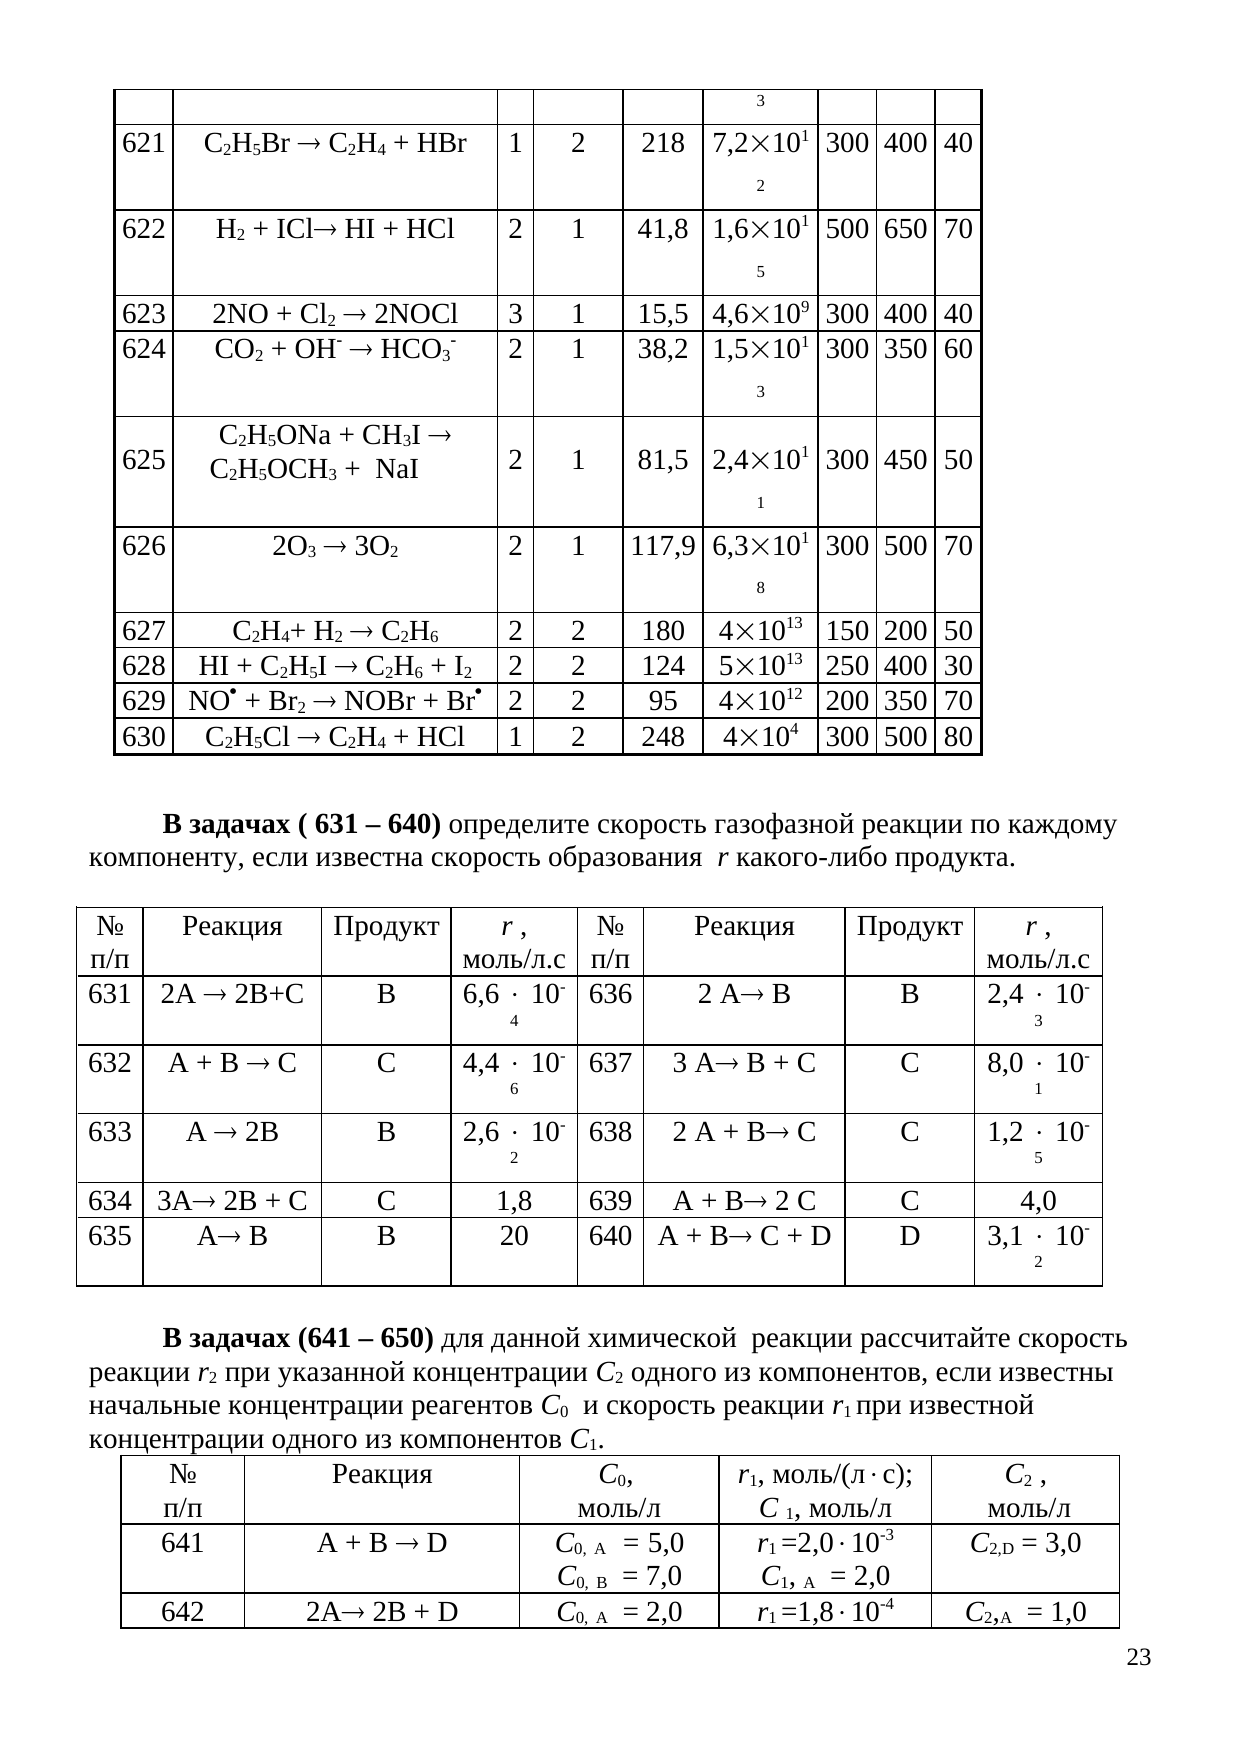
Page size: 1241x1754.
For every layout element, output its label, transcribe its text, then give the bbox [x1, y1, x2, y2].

table_cell 7,21012 [704, 125, 817, 209]
table_cell 637 [578, 1046, 643, 1113]
table_cell 3,1  10-2 [975, 1218, 1102, 1285]
table_cell 1 [534, 332, 622, 416]
table_cell А + В С + D [644, 1218, 844, 1285]
table_cell С [322, 1046, 450, 1113]
table_cell 641 [122, 1525, 244, 1592]
table_cell 2,41011 [704, 417, 817, 526]
table_cell 2А 2В + D [245, 1594, 519, 1627]
table_header Реакция [245, 1456, 519, 1523]
table_cell С2,А = 1,0 [932, 1594, 1119, 1627]
table_cell 300 [819, 125, 876, 209]
table_cell 2 [498, 684, 533, 717]
table_cell 2 [498, 332, 533, 416]
table_cell 200 [819, 684, 876, 717]
table_cell С [846, 1046, 974, 1113]
table_cell 6,31018 [704, 528, 817, 612]
table_cell 8,0  10-1 [975, 1046, 1102, 1113]
table_cell C2H5Br  C2H4 + HBr [174, 125, 497, 209]
table_header Реакция [144, 908, 321, 975]
table_header Реакция [644, 908, 844, 975]
table_cell 124 [624, 648, 702, 682]
table_cell 2 [534, 125, 622, 209]
table_cell 500 [877, 528, 934, 612]
table_cell 150 [819, 613, 876, 647]
table_cell 500 [819, 211, 876, 295]
table_cell 30 [936, 648, 980, 682]
table_cell 41012 [704, 684, 817, 717]
table_cell 95 [624, 684, 702, 717]
table_cell 1 [534, 296, 622, 330]
table_cell 4,6109 [704, 296, 817, 330]
table_cell С [322, 1183, 450, 1217]
table_cell [174, 90, 497, 124]
table_cell C2H4+ H2  C2H6 [174, 613, 497, 647]
table_cell 40 [936, 125, 980, 209]
text В задачах ( 631 – 640) определите скорость газофазной реакции по каждому компоненту, если известна скорость образования r какого-либо продукта. [89, 806, 1152, 873]
table_cell С0, А = 5,0 С0, В = 7,0 [520, 1525, 718, 1592]
table_cell 180 [624, 613, 702, 647]
table_header r , моль/л.с [452, 908, 577, 975]
table_cell 635 [77, 1218, 142, 1285]
table_cell [819, 90, 876, 124]
table_cell 642 [122, 1594, 244, 1627]
table_cell 640 [578, 1218, 643, 1285]
table_cell 625 [116, 417, 172, 526]
table_cell D [846, 1218, 974, 1285]
table_cell 4,0 [975, 1183, 1102, 1217]
table_cell NO + Br2  NOBr + Br [174, 684, 497, 717]
table_cell C2H5ONa + CH3I  C2H5OCH3 + NaI [174, 417, 497, 526]
table_cell [624, 90, 702, 124]
table_cell 2 [534, 648, 622, 682]
table_cell 624 [116, 332, 172, 416]
table_header С0, моль/л [520, 1456, 718, 1523]
table_cell 1,51013 [704, 332, 817, 416]
table_cell 20 [452, 1218, 577, 1285]
table_cell 400 [877, 296, 934, 330]
table_cell 628 [116, 648, 172, 682]
table_cell 1 [534, 211, 622, 295]
table_cell В [322, 1218, 450, 1285]
table_cell 2 [534, 684, 622, 717]
table_cell 2 [498, 211, 533, 295]
table_cell 3 А В + С [644, 1046, 844, 1113]
text В задачах (641 – 650) для данной химической реакции рассчитайте скорость реакции r2 при указанной концентрации С2 одного из компонентов, если известны начальные концентрации реагентов С0 и скорость реакции r1 при известной концентрации одного из компонентов С1. [89, 1320, 1152, 1454]
table_cell 400 [877, 125, 934, 209]
table_cell 2,4  10-3 [975, 977, 1102, 1044]
table_cell 2 [498, 648, 533, 682]
table_header Продукт [322, 908, 450, 975]
table_header № п/п [578, 908, 643, 975]
table_cell 2O3  3O2 [174, 528, 497, 612]
table_cell CO2 + OH  HCO3 [174, 332, 497, 416]
table_cell 2 А + В С [644, 1114, 844, 1181]
table_cell 70 [936, 528, 980, 612]
table_cell 41013 [704, 613, 817, 647]
table_cell H2 + ICl HI + HCl [174, 211, 497, 295]
table_header С2 , моль/л [932, 1456, 1119, 1523]
table_cell 622 [116, 211, 172, 295]
table_cell 51013 [704, 648, 817, 682]
table_cell А  2В [144, 1114, 321, 1181]
table_cell HI + C2H5I  C2H6 + I2 [174, 648, 497, 682]
table_cell 15,5 [624, 296, 702, 330]
table_cell 1,2  10-5 [975, 1114, 1102, 1181]
table_cell 1 [534, 417, 622, 526]
table_cell 1 [498, 125, 533, 209]
table_cell 633 [77, 1114, 142, 1181]
table_cell А В [144, 1218, 321, 1285]
table_cell 631 [77, 976, 142, 1044]
table_cell 40 [936, 296, 980, 330]
table_cell 70 [936, 684, 980, 717]
table_cell 638 [578, 1114, 643, 1181]
table_cell 350 [877, 684, 934, 717]
table_cell 3А 2В + С [144, 1183, 321, 1217]
table_cell 4104 [704, 719, 817, 752]
table_cell В [322, 977, 450, 1044]
table_cell 1,61015 [704, 211, 817, 295]
table_cell 629 [116, 684, 172, 717]
table_cell В [322, 1114, 450, 1181]
table_cell 50 [936, 613, 980, 647]
table_cell 623 [116, 296, 172, 330]
table_cell 2 А В [644, 977, 844, 1044]
table_cell А + В  D [245, 1525, 519, 1592]
table_cell 81,5 [624, 417, 702, 526]
table_cell 626 [116, 528, 172, 612]
table_cell 300 [819, 719, 876, 752]
table_cell 632 [77, 1045, 142, 1113]
table_cell 117,9 [624, 528, 702, 612]
table_header r , моль/л.с [975, 908, 1102, 975]
table_cell С0, А = 2,0 [520, 1594, 718, 1627]
table_header Продукт [846, 908, 974, 975]
table_cell А + В 2 С [644, 1183, 844, 1217]
table_header № п/п [122, 1456, 244, 1523]
table_cell 2,6  10-2 [452, 1114, 577, 1181]
table_cell 300 [819, 296, 876, 330]
table_cell 627 [116, 613, 172, 647]
table_cell 4,4  10-6 [452, 1046, 577, 1113]
table_cell 80 [936, 719, 980, 752]
table_cell 2 [498, 417, 533, 526]
table_cell C2H5Cl  C2H4 + HCl [174, 719, 497, 752]
table_cell 248 [624, 719, 702, 752]
table_cell 218 [624, 125, 702, 209]
table_cell 1 [534, 528, 622, 612]
table_cell 6,6  10-4 [452, 977, 577, 1044]
table_cell 70 [936, 211, 980, 295]
table_cell 300 [819, 417, 876, 526]
table_cell 636 [578, 977, 643, 1044]
table_cell 634 [77, 1183, 142, 1217]
table_cell 1,8 [452, 1183, 577, 1217]
table_cell 350 [877, 332, 934, 416]
table_cell 450 [877, 417, 934, 526]
table_cell [116, 90, 172, 124]
table_cell 2 [534, 613, 622, 647]
table_cell С2,D = 3,0 [932, 1525, 1119, 1592]
table_cell 38,2 [624, 332, 702, 416]
table_cell 41,8 [624, 211, 702, 295]
table_cell 3 [498, 296, 533, 330]
table_cell В [846, 977, 974, 1044]
table_cell 630 [116, 719, 172, 752]
table_cell 2 [498, 613, 533, 647]
table_cell 300 [819, 528, 876, 612]
table_cell С [846, 1183, 974, 1217]
table_cell 250 [819, 648, 876, 682]
table_header r1, моль/(лс); С 1, моль/л [720, 1456, 931, 1523]
table_cell 300 [819, 332, 876, 416]
table_cell 650 [877, 211, 934, 295]
table_cell [498, 90, 533, 124]
table_cell 2NO + Cl2  2NOCl [174, 296, 497, 330]
table_cell 2А  2В+С [144, 977, 321, 1044]
table_cell 1 [498, 719, 533, 752]
table_cell 2 [534, 719, 622, 752]
table_cell А + В  С [144, 1046, 321, 1113]
table_cell r1 =1,810-4 [720, 1594, 931, 1627]
table_cell 621 [116, 125, 172, 209]
table_cell 500 [877, 719, 934, 752]
table_header № п/п [77, 908, 142, 975]
table_cell r1 =2,010-3 С1, А = 2,0 [720, 1525, 931, 1592]
table_cell 2 [498, 528, 533, 612]
table_cell 3 [704, 90, 817, 124]
table_cell [936, 90, 980, 124]
table_cell [877, 90, 934, 124]
table_cell 200 [877, 613, 934, 647]
table_cell С [846, 1114, 974, 1181]
table_cell [534, 90, 622, 124]
table_cell 639 [578, 1183, 643, 1217]
table_cell 60 [936, 332, 980, 416]
table_cell 50 [936, 417, 980, 526]
table_cell 400 [877, 648, 934, 682]
